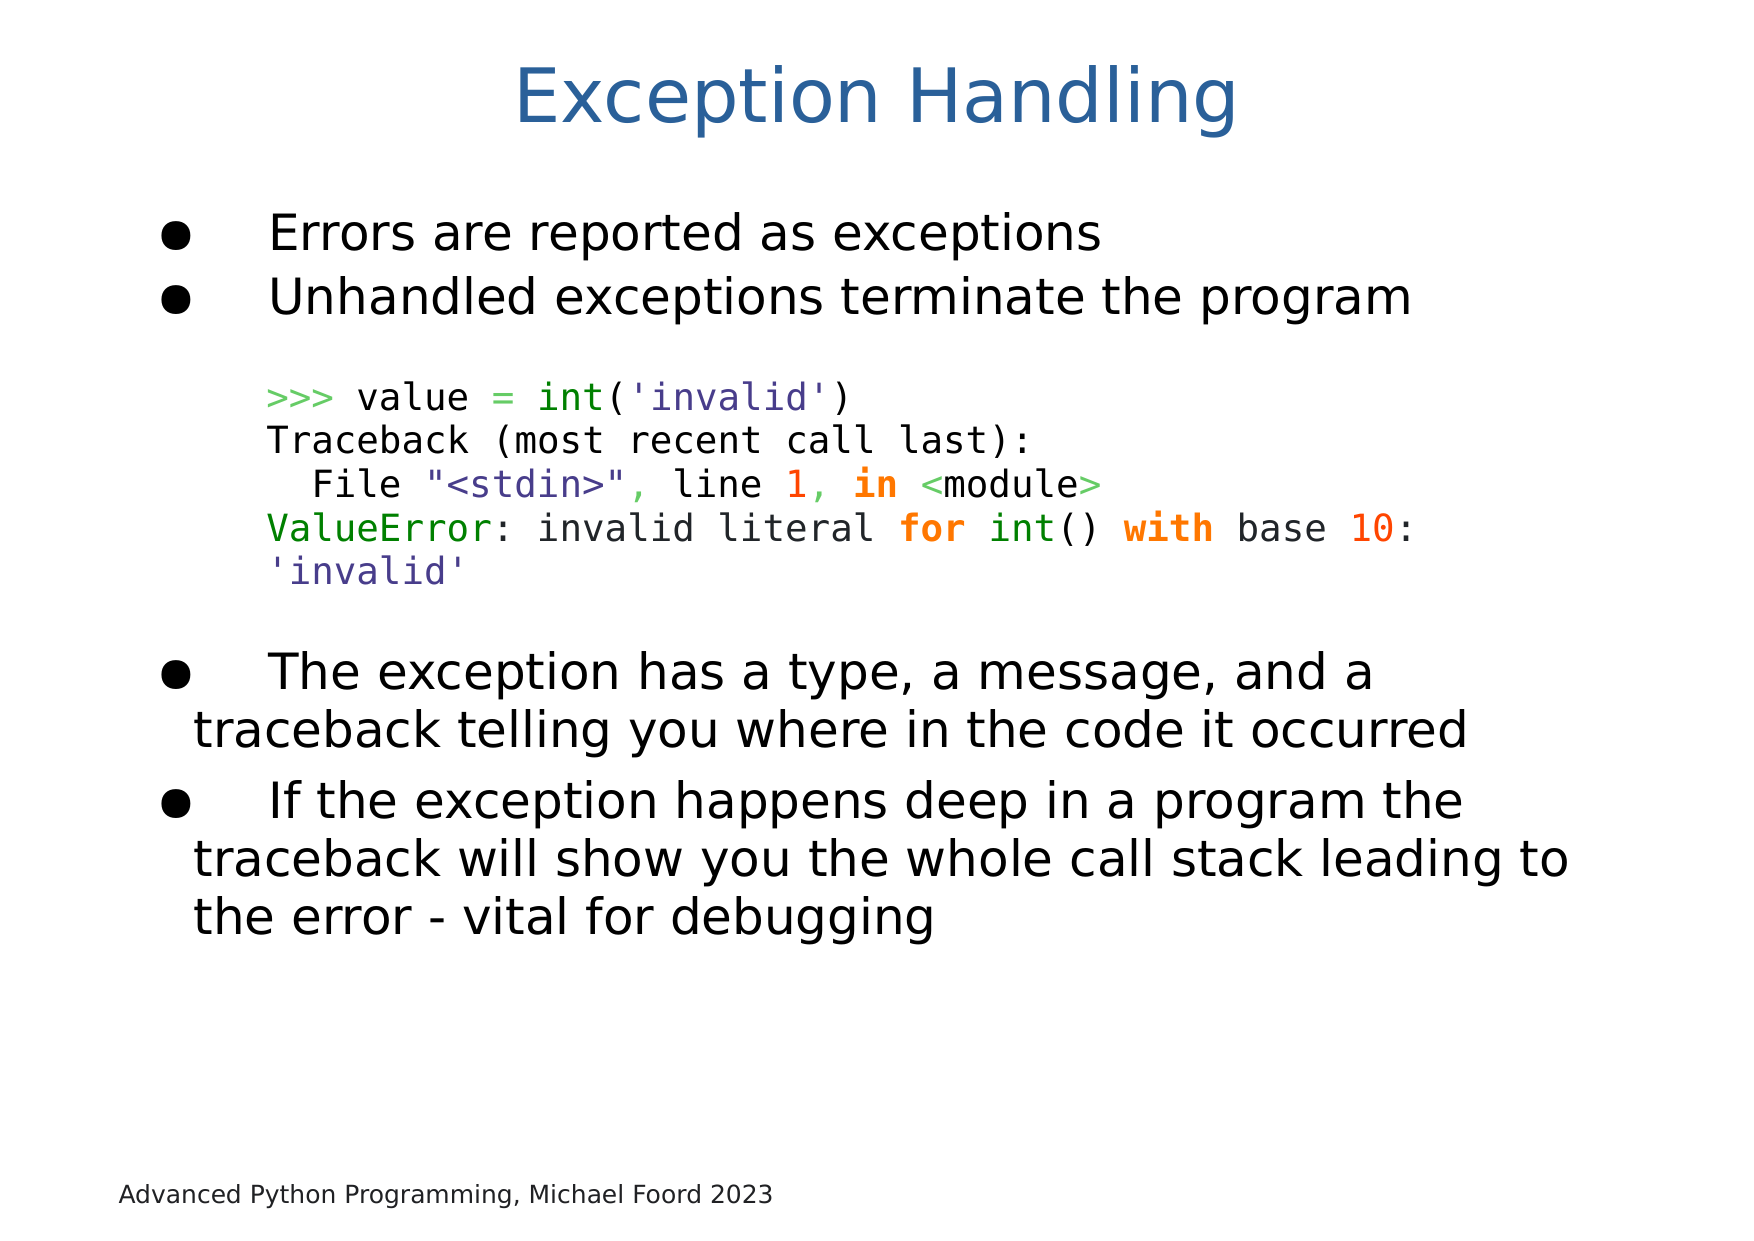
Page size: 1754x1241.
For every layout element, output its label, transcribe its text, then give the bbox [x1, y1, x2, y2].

list Errors are reported as exceptions [156, 203, 1636, 262]
text Exception Handling [118, 53, 1636, 140]
text ValueError: invalid literal for int() with base 10: 'invalid' [266, 506, 1636, 594]
list Unhandled exceptions terminate the program [156, 268, 1636, 326]
text Traceback (most recent call last): [266, 419, 1636, 463]
list If the exception happens deep in a program the traceback will show you the whole call stack leading to the error - vital for debugging [156, 772, 1636, 946]
list The exception has a type, a message, and a traceback telling you where in the code it occurred [156, 643, 1636, 760]
text >>> value = int('invalid') [266, 375, 1636, 419]
text File "<stdin>", line 1, in <module> [266, 463, 1636, 506]
